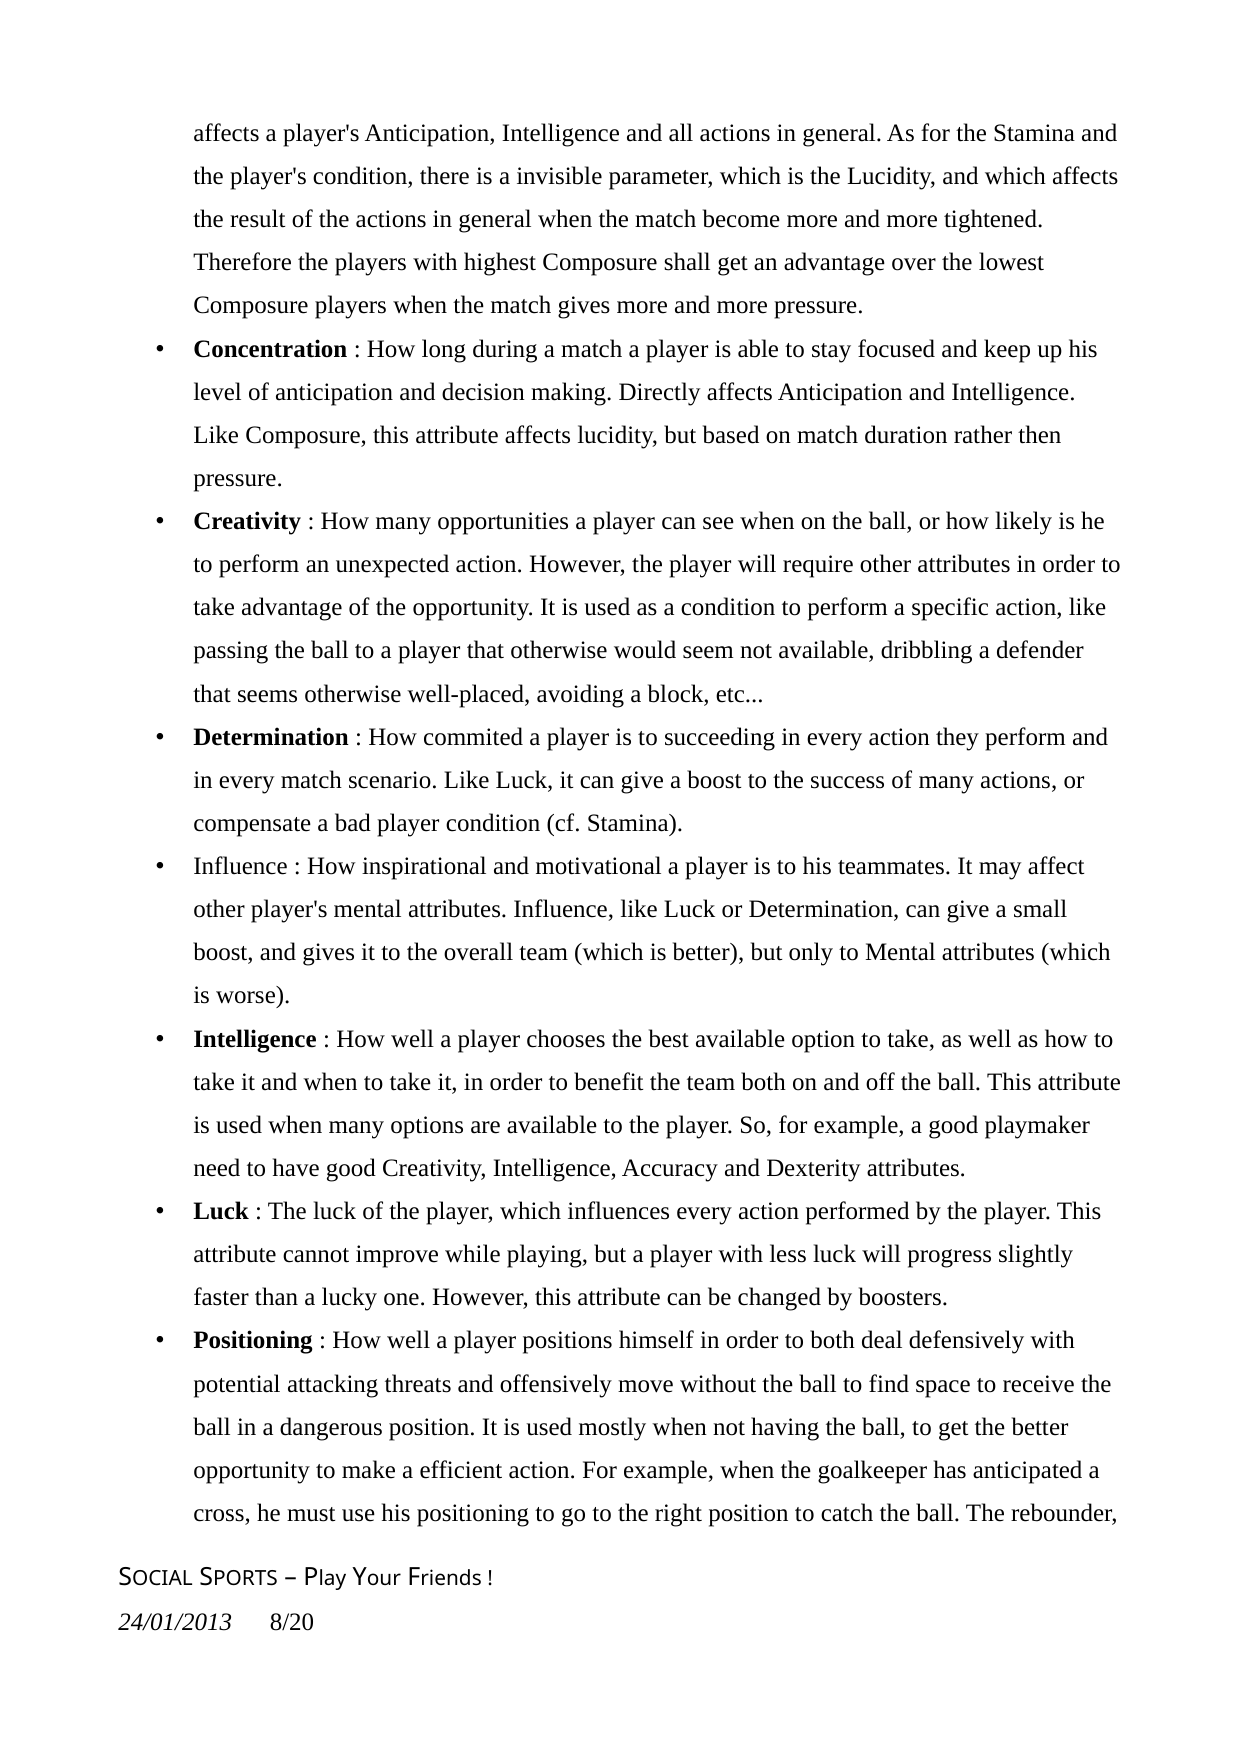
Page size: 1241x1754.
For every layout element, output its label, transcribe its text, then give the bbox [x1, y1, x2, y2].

list Creativity : How many opportunities a player can see when on the ball, or how likely is he to perform an unexpected action. However, the player will require other attributes in order to take advantage of the opportunity. It is used as a condition to perform a specific action, like passing the ball to a player that otherwise would seem not available, dribbling a defender that seems otherwise well-placed, avoiding a block, etc... [156, 506, 1122, 707]
list affects a player's Anticipation, Intelligence and all actions in general. As for the Stamina and the player's condition, there is a invisible parameter, which is the Lucidity, and which affects the result of the actions in general when the match become more and more tightened. Therefore the players with highest Composure shall get an advantage over the lowest Composure players when the match gives more and more pressure. [156, 118, 1122, 319]
list Influence : How inspirational and motivational a player is to his teammates. It may affect other player's mental attributes. Influence, like Luck or Determination, can give a small boost, and gives it to the overall team (which is better), but only to Mental attributes (which is worse). [156, 851, 1122, 1009]
list Determination : How commited a player is to succeeding in every action they perform and in every match scenario. Like Luck, it can give a boost to the success of many actions, or compensate a bad player condition (cf. Stamina). [156, 722, 1122, 837]
list Positioning : How well a player positions himself in order to both deal defensively with potential attacking threats and offensively move without the ball to find space to receive the ball in a dangerous position. It is used mostly when not having the ball, to get the better opportunity to make a efficient action. For example, when the goalkeeper has anticipated a cross, he must use his positioning to go to the right position to catch the ball. The rebounder, [156, 1326, 1122, 1527]
list Concentration : How long during a match a player is able to stay focused and keep up his level of anticipation and decision making. Directly affects Anticipation and Intelligence. Like Composure, this attribute affects lucidity, but based on match duration rather then pressure. [156, 334, 1122, 492]
list Luck : The luck of the player, which influences every action performed by the player. This attribute cannot improve while playing, but a player with less luck will progress slightly faster than a lucky one. However, this attribute can be changed by boosters. [156, 1196, 1122, 1311]
list Intelligence : How well a player chooses the best available option to take, as well as how to take it and when to take it, in order to benefit the team both on and off the ball. This attribute is used when many options are available to the player. So, for example, a good playmaker need to have good Creativity, Intelligence, Accuracy and Dexterity attributes. [156, 1024, 1122, 1182]
